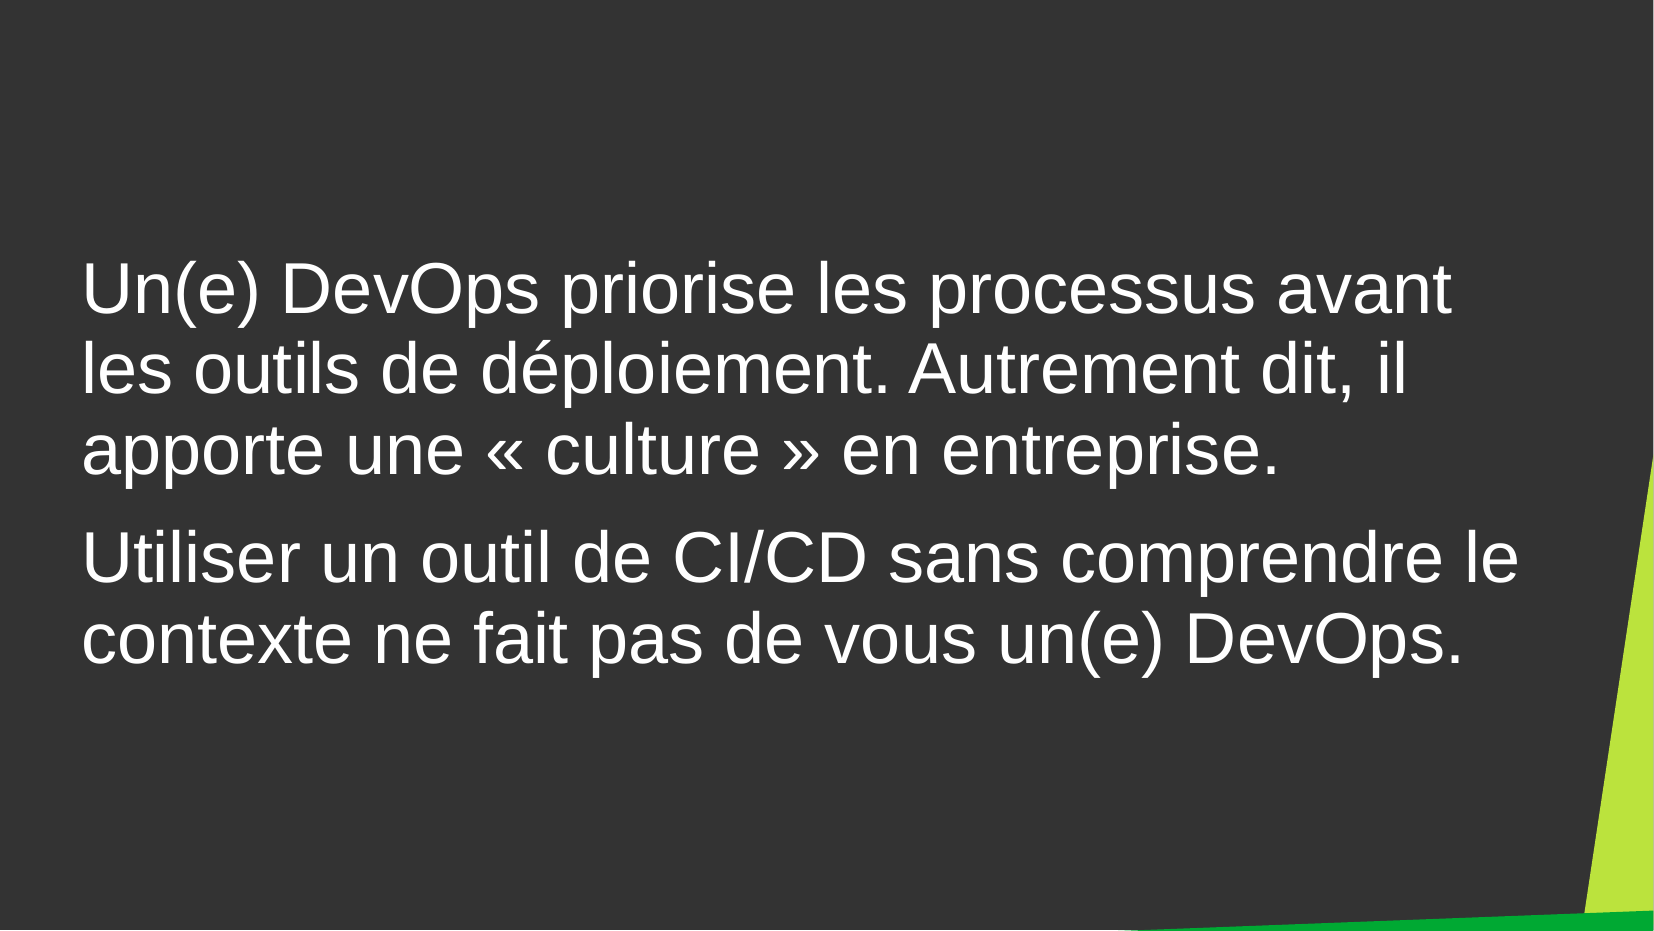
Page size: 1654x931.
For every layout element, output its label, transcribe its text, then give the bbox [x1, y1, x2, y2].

text_box [1118, 450, 1654, 931]
list Un(e) DevOps priorise les processus avant les outils de déploiement. Autrement dit, il apporte une « culture » en entreprise. Utiliser un outil de CI/CD sans comprendre le contexte ne fait pas de vous un(e) DevOps. [80, 248, 1560, 686]
